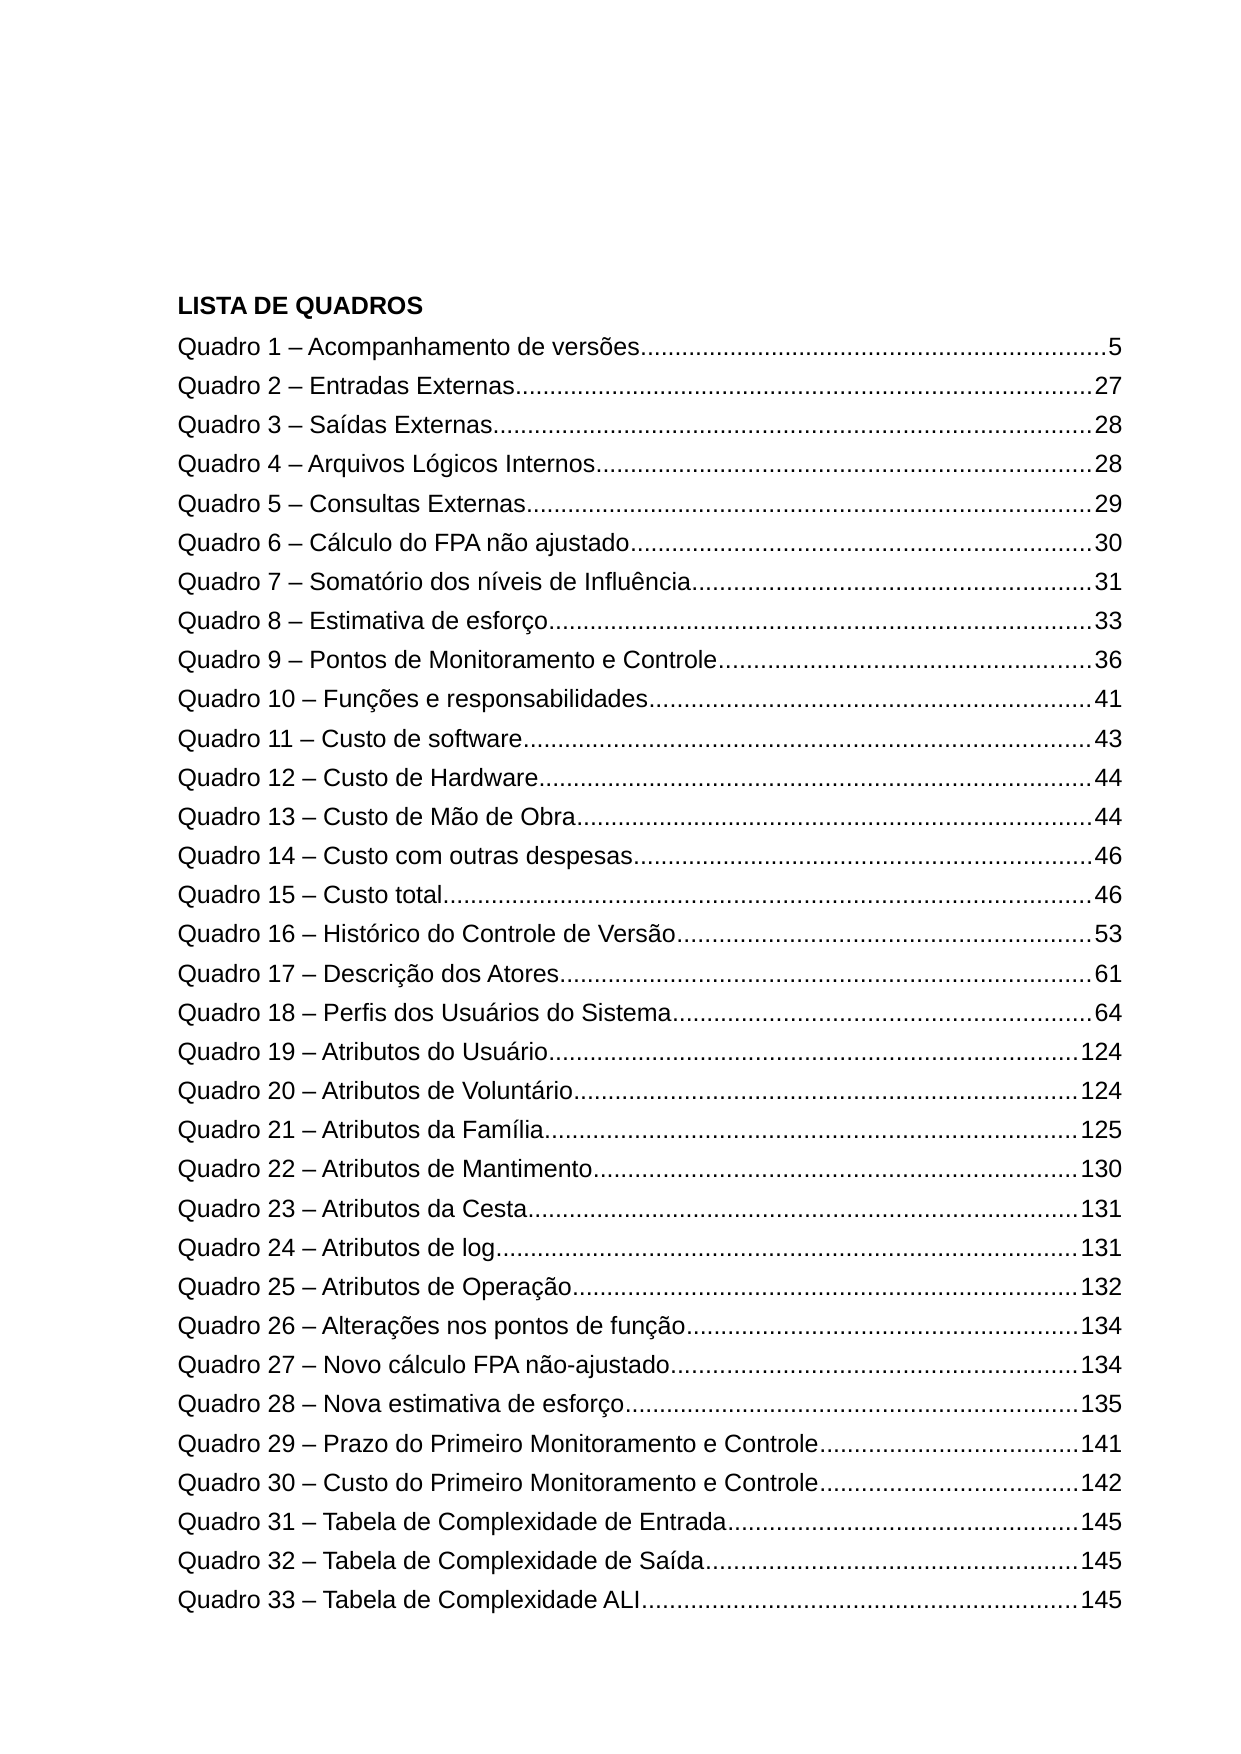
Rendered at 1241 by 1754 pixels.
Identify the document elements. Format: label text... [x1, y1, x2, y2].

text Quadro 8 – Estimativa de esforço 33 [177, 606, 1122, 635]
text Quadro 1 – Acompanhamento de versões 5 [177, 332, 1122, 361]
text Quadro 10 – Funções e responsabilidades 41 [177, 684, 1122, 713]
text Quadro 29 – Prazo do Primeiro Monitoramento e Controle 141 [177, 1429, 1122, 1457]
text Quadro 27 – Novo cálculo FPA não-ajustado 134 [177, 1350, 1122, 1379]
text Quadro 24 – Atributos de log 131 [177, 1233, 1122, 1262]
text Quadro 30 – Custo do Primeiro Monitoramento e Controle 142 [177, 1468, 1122, 1497]
text Quadro 12 – Custo de Hardware 44 [177, 763, 1122, 792]
text Quadro 18 – Perfis dos Usuários do Sistema 64 [177, 998, 1122, 1027]
text Quadro 11 – Custo de software 43 [177, 724, 1122, 752]
text Quadro 4 – Arquivos Lógicos Internos 28 [177, 449, 1122, 478]
text Quadro 23 – Atributos da Cesta 131 [177, 1194, 1122, 1222]
text Quadro 31 – Tabela de Complexidade de Entrada 145 [177, 1507, 1122, 1536]
text Quadro 13 – Custo de Mão de Obra 44 [177, 802, 1122, 831]
text Quadro 26 – Alterações nos pontos de função 134 [177, 1311, 1122, 1340]
text Quadro 32 – Tabela de Complexidade de Saída 145 [177, 1546, 1122, 1575]
text Quadro 14 – Custo com outras despesas 46 [177, 841, 1122, 870]
text Quadro 33 – Tabela de Complexidade ALI 145 [177, 1585, 1122, 1614]
text Quadro 28 – Nova estimativa de esforço 135 [177, 1389, 1122, 1418]
text Quadro 21 – Atributos da Família 125 [177, 1115, 1122, 1144]
text Quadro 15 – Custo total 46 [177, 880, 1122, 909]
text Quadro 5 – Consultas Externas 29 [177, 489, 1122, 517]
text Quadro 19 – Atributos do Usuário 124 [177, 1037, 1122, 1066]
text Quadro 2 – Entradas Externas 27 [177, 371, 1122, 400]
text Quadro 7 – Somatório dos níveis de Influência 31 [177, 567, 1122, 596]
subtitle LISTA DE QUADROS [177, 291, 1122, 319]
text Quadro 6 – Cálculo do FPA não ajustado 30 [177, 528, 1122, 557]
text Quadro 17 – Descrição dos Atores 61 [177, 959, 1122, 987]
text Quadro 25 – Atributos de Operação 132 [177, 1272, 1122, 1301]
text Quadro 16 – Histórico do Controle de Versão 53 [177, 919, 1122, 948]
text Quadro 20 – Atributos de Voluntário 124 [177, 1076, 1122, 1105]
text Quadro 22 – Atributos de Mantimento 130 [177, 1154, 1122, 1183]
text Quadro 3 – Saídas Externas 28 [177, 410, 1122, 439]
text Quadro 9 – Pontos de Monitoramento e Controle 36 [177, 645, 1122, 674]
